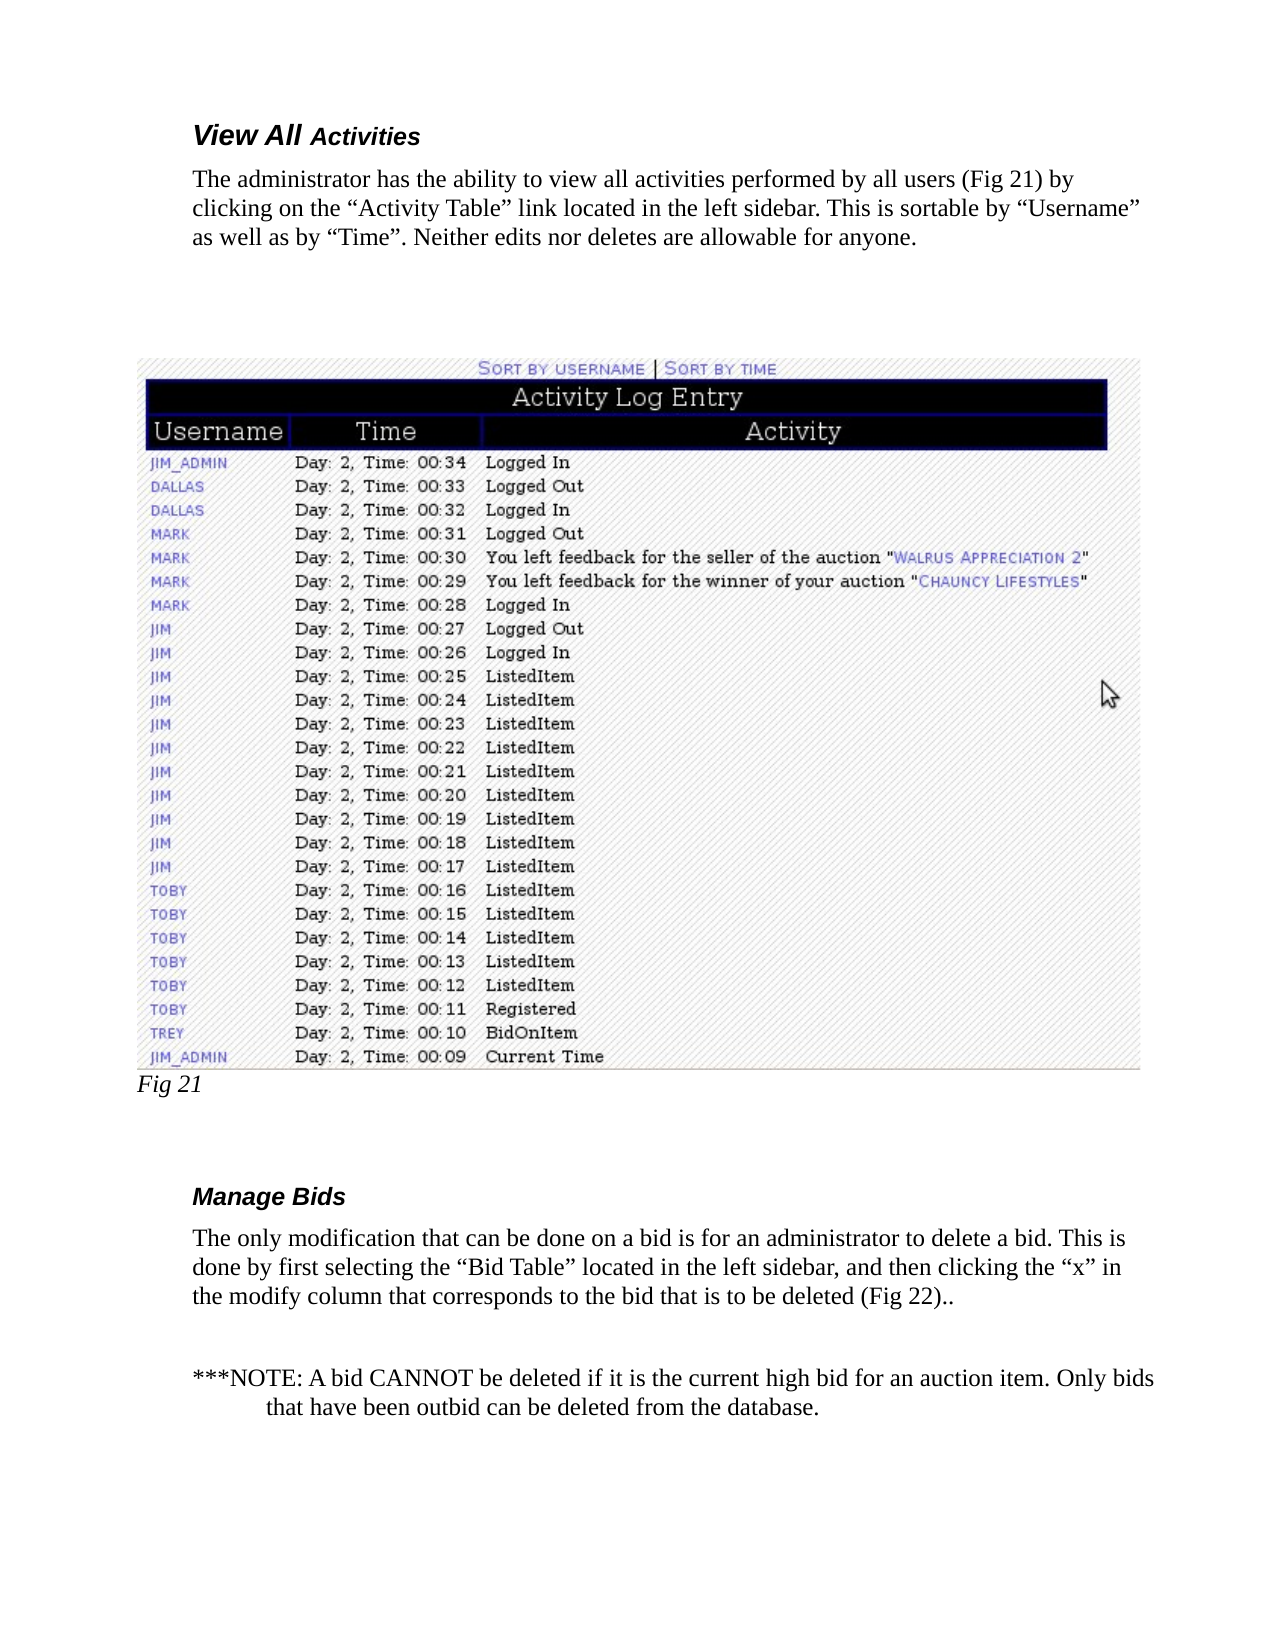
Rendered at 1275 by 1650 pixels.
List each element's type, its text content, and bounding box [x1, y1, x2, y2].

text The administrator has the ability to view all activities performed by all users (Fig 21) by clicking on the “Activity Table” link located in the left sidebar. This is sortable by “Username” as well as by “Time”. Neither edits nor deletes are allowable for anyone. [118, 164, 1157, 250]
text Fig 21 [137, 1070, 1140, 1098]
text ***NOTE: A bid CANNOT be deleted if it is the current high bid for an auction item. Only bids that have been outbid can be deleted from the database. [118, 1363, 1157, 1421]
subtitle View All Activities [118, 118, 1157, 152]
text The only modification that can be done on a bid is for an administrator to delete a bid. This is done by first selecting the “Bid Table” located in the left sidebar, and then clicking the “x” in the modify column that corresponds to the bid that is to be deleted (Fig 22).. [118, 1223, 1157, 1310]
picture [137, 358, 1141, 1070]
subtitle Manage Bids [118, 1182, 1157, 1211]
